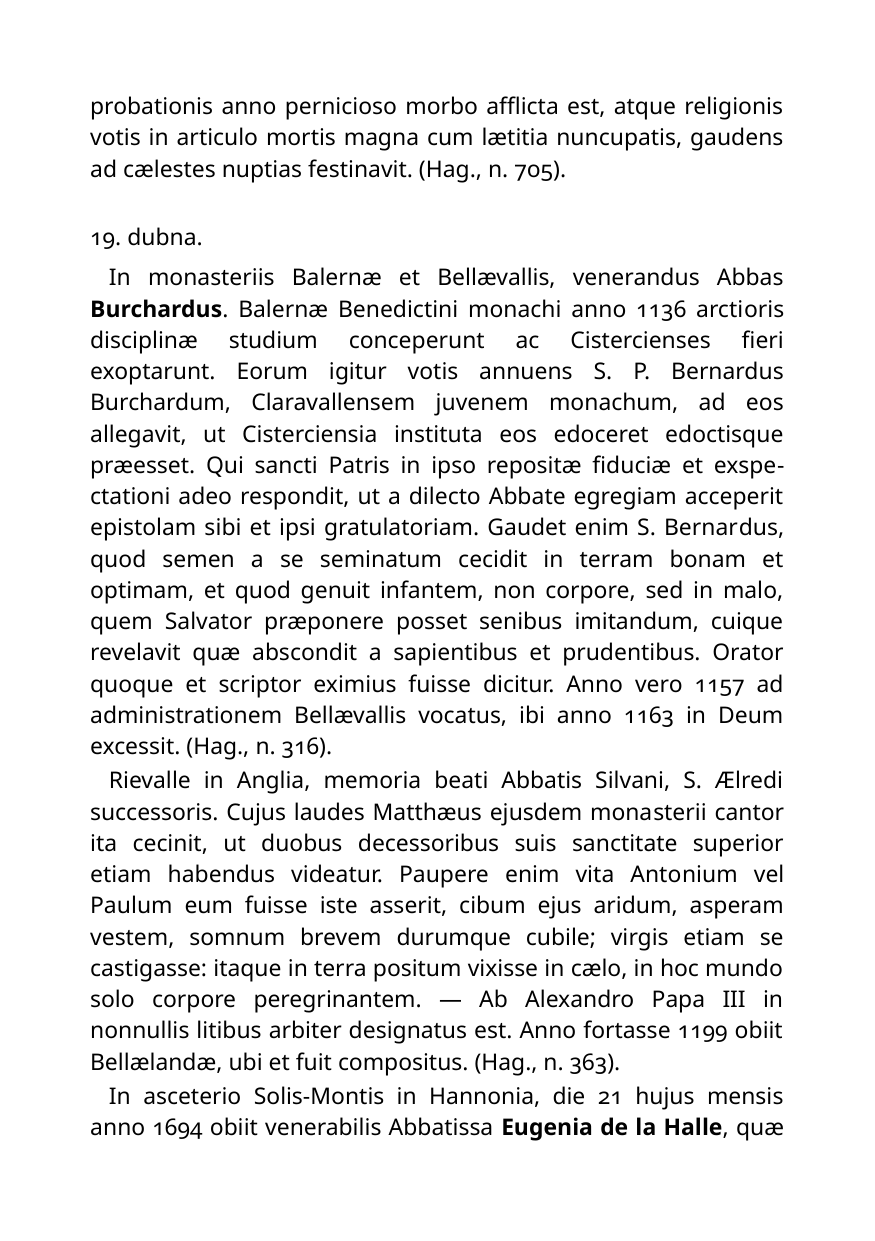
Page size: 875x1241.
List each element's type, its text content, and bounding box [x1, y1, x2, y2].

text Rievalle in Anglia, memoria beati Abbatis Silvani, S. Ælredi successoris. Cujus laudes Matthæus ejusdem mona­sterii cantor ita cecinit, ut duobus decessoribus suis sanctitate superior etiam habendus videatur. Paupere enim vita Anto­nium vel Paulum eum fuisse iste asserit, cibum ejus aridum, asperam vestem, somnum brevem durumque cubile; virgis etiam se castigasse: itaque in terra positum vixisse in cælo, in hoc mundo solo corpore peregrinantem. — Ab Alexandro Papa III in nonnullis litibus arbiter designatus est. Anno fortasse 1199 obiit Bellælandæ, ubi et fuit compositus. (Hag., n. 363). [90, 764, 784, 1077]
text In asceterio Solis-Montis in Hannonia, die 21 hujus mensis anno 1694 obiit venerabilis Abbatissa Eugenia de la Halle, quæ [90, 1080, 784, 1142]
text In monasteriis Balernæ et Bellævallis, venerandus Abbas Burchardus. Balernæ Benedictini monachi anno 1136 arcti­oris disciplinæ studium conceperunt ac Cistercienses fieri exoptarunt. Eorum igitur votis annuens S. P. Bernardus Burchardum, Claravallensem juvenem monachum, ad eos allegavit, ut Cisterciensia instituta eos edoceret edoctisque præesset. Qui sancti Patris in ipso repositæ fiduciæ et exspe­ctationi adeo respondit, ut a dilecto Abbate egregiam acceperit epistolam sibi et ipsi gratulatoriam. Gaudet enim S. Bernar­dus, quod semen a se seminatum cecidit in terram bonam et optimam, et quod genuit infantem, non corpore, sed in malo, quem Salvator præponere posset senibus imitandum, cuique revelavit quæ abscondit a sapientibus et prudentibus. Orator quoque et scriptor eximius fuisse dicitur. Anno vero 1157 ad administrationem Bellævallis vocatus, ibi anno 1163 in Deum excessit. (Hag., n. 316). [90, 261, 784, 761]
text 19. dubna. [90, 221, 784, 252]
text probationis anno pernicioso morbo afflicta est, atque religionis votis in articulo mortis magna cum lætitia nuncupatis, gaudens ad cælestes nuptias festinavit. (Hag., n. 7o5). [90, 90, 784, 184]
